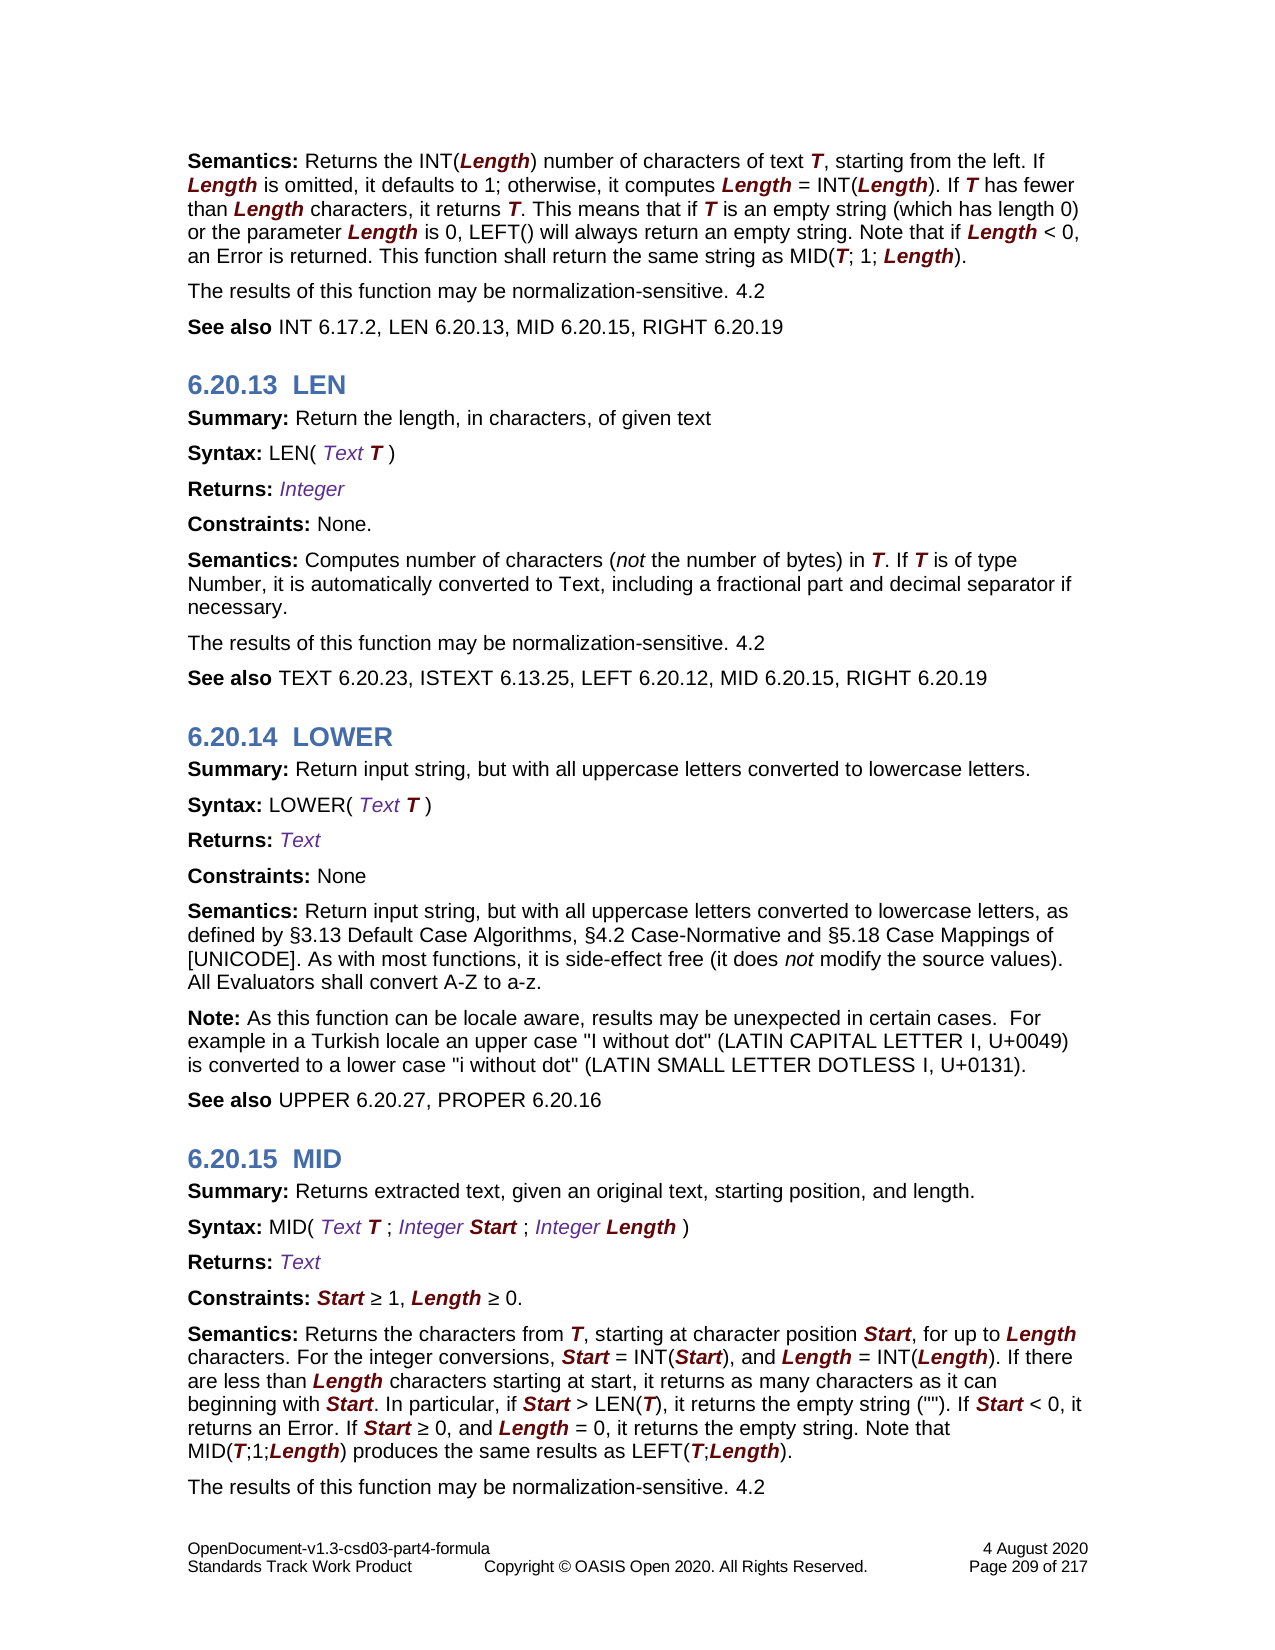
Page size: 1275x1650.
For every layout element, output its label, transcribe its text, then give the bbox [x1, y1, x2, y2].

subtitle LEN [187, 370, 1088, 400]
text Syntax: MID( Text T ; Integer Start ; Integer Length ) [187, 1215, 1088, 1239]
text Semantics: Returns the INT(Length) number of characters of text T, starting from the left. If Length is omitted, it defaults to 1; otherwise, it computes Length = INT(Length). If T has fewer than Length characters, it returns T. This means that if T is an empty string (which has length 0) or the parameter Length is 0, LEFT() will always return an empty string. Note that if Length < 0, an Error is returned. This function shall return the same string as MID(T; 1; Length). [187, 150, 1088, 268]
subtitle MID [187, 1143, 1088, 1173]
text Note: As this function can be locale aware, results may be unexpected in certain cases. For example in a Turkish locale an upper case "I without dot" (LATIN CAPITAL LETTER I, U+0049) is converted to a lower case "i without dot" (LATIN SMALL LETTER DOTLESS I, U+0131). [187, 1006, 1088, 1077]
text Constraints: None. [187, 513, 1088, 536]
text Semantics: Returns the characters from T, starting at character position Start, for up to Length characters. For the integer conversions, Start = INT(Start), and Length = INT(Length). If there are less than Length characters starting at start, it returns as many characters as it can beginning with Start. In particular, if Start > LEN(T), it returns the empty string (""). If Start < 0, it returns an Error. If Start ≥ 0, and Length = 0, it returns the empty string. Note that MID(T;1;Length) produces the same results as LEFT(T;Length). [187, 1322, 1088, 1463]
text Syntax: LEN( Text T ) [187, 442, 1088, 465]
text The results of this function may be normalization-sensitive. 4.2 [187, 631, 1088, 655]
text Returns: Text [187, 829, 1088, 852]
text The results of this function may be normalization-sensitive. 4.2 [187, 280, 1088, 303]
text Summary: Return the length, in characters, of given text [187, 406, 1088, 429]
text See also INT 6.17.2, LEN 6.20.13, MID 6.20.15, RIGHT 6.20.19 [187, 315, 1088, 339]
text Constraints: None [187, 864, 1088, 888]
text See also TEXT 6.20.23, ISTEXT 6.13.25, LEFT 6.20.12, MID 6.20.15, RIGHT 6.20.19 [187, 667, 1088, 690]
text Semantics: Computes number of characters (not the number of bytes) in T. If T is of type Number, it is automatically converted to Text, including a fractional part and decimal separator if necessary. [187, 548, 1088, 619]
text See also UPPER 6.20.27, PROPER 6.20.16 [187, 1089, 1088, 1112]
text Constraints: Start ≥ 1, Length ≥ 0. [187, 1286, 1088, 1310]
text Summary: Returns extracted text, given an original text, starting position, and length. [187, 1179, 1088, 1203]
text Summary: Return input string, but with all uppercase letters converted to lowercase letters. [187, 757, 1088, 781]
text Semantics: Return input string, but with all uppercase letters converted to lowercase letters, as defined by §3.13 Default Case Algorithms, §4.2 Case-Normative and §5.18 Case Mappings of [UNICODE]. As with most functions, it is side-effect free (it does not modify the source values). All Evaluators shall convert A-Z to a-z. [187, 900, 1088, 994]
subtitle LOWER [187, 721, 1088, 751]
text Returns: Integer [187, 477, 1088, 501]
text The results of this function may be normalization-sensitive. 4.2 [187, 1475, 1088, 1499]
text Returns: Text [187, 1251, 1088, 1274]
text Syntax: LOWER( Text T ) [187, 793, 1088, 817]
